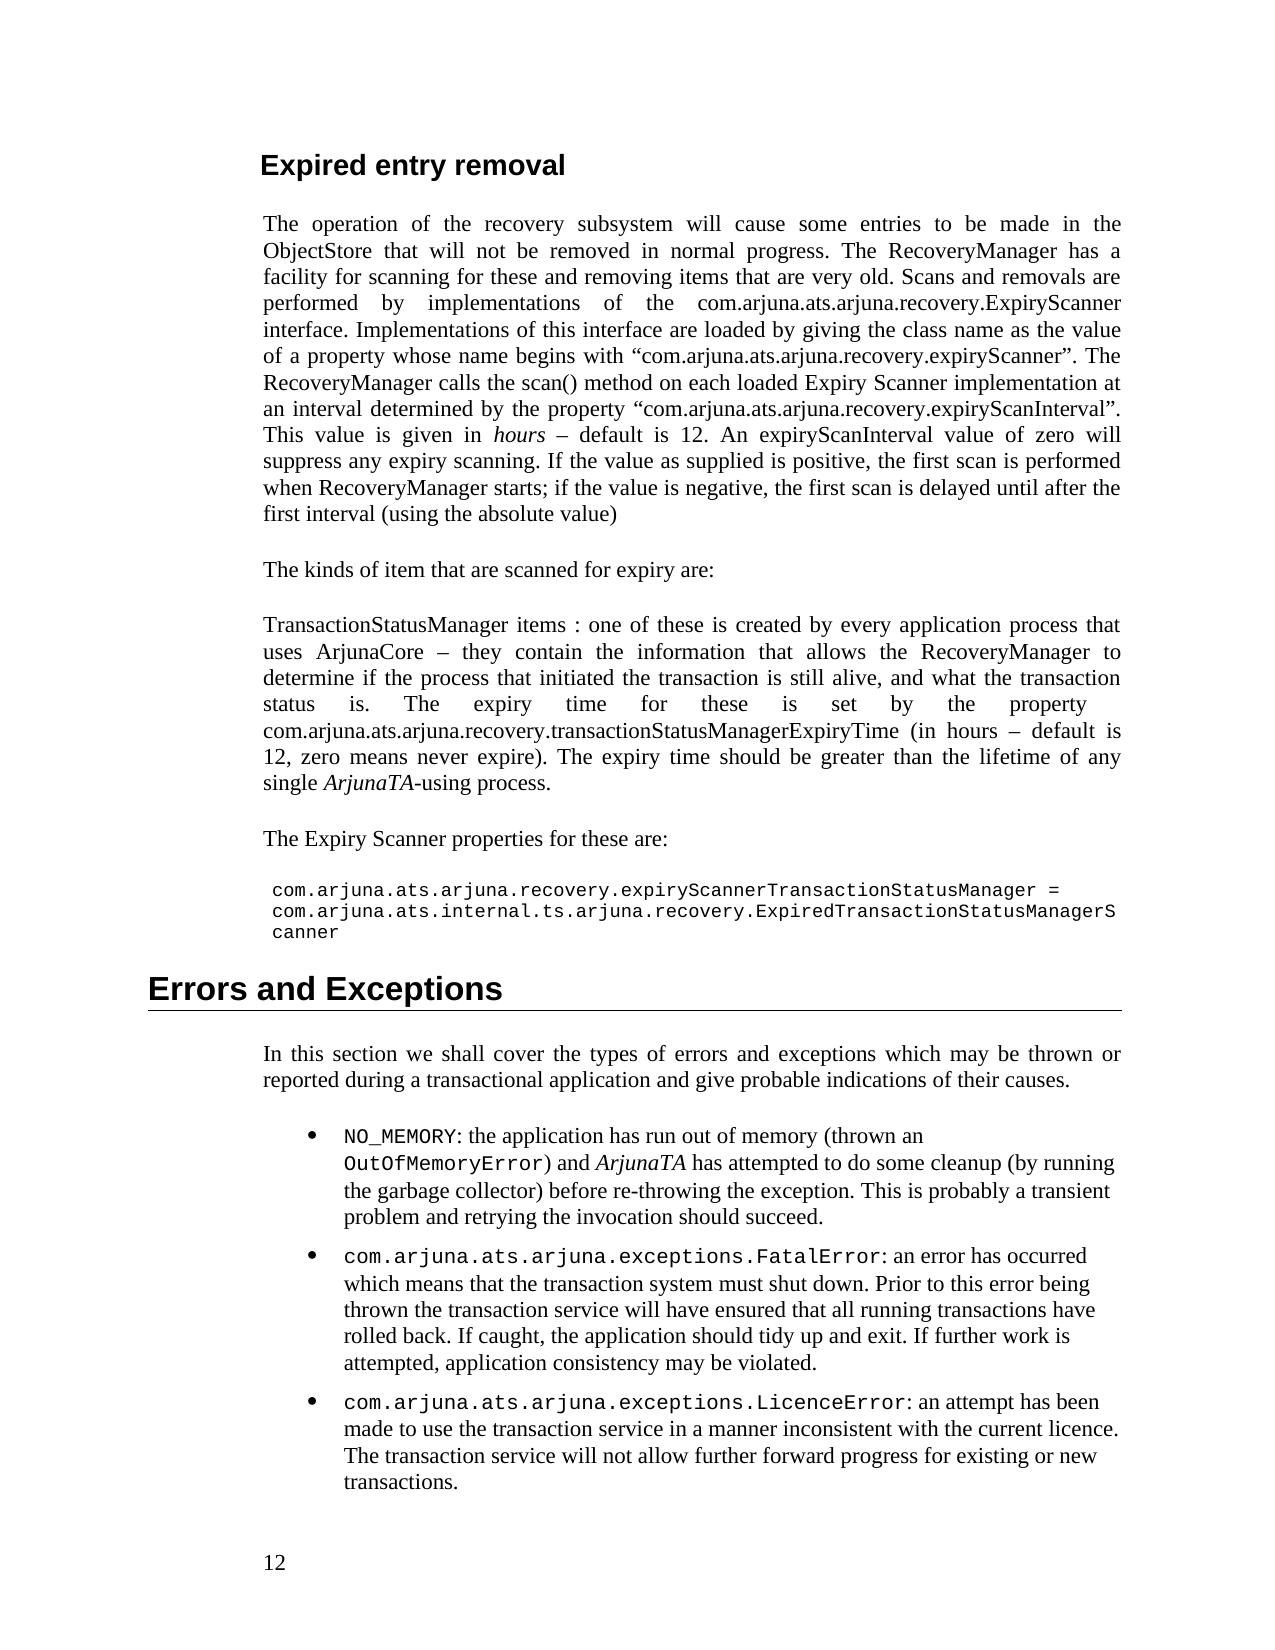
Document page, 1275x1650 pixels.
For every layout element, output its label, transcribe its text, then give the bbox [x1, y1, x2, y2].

text com.arjuna.ats.arjuna.recovery.expiryScannerTransactionStatusManager = com.arjuna.ats.internal.ts.arjuna.recovery.ExpiredTransactionStatusManagerScanner [272, 881, 1122, 944]
text The operation of the recovery subsystem will cause some entries to be made in the ObjectStore that will not be removed in normal progress. The RecoveryManager has a facility for scanning for these and removing items that are very old. Scans and removals are performed by implementations of the com.arjuna.ats.arjuna.recovery.ExpiryScanner interface. Implementations of this interface are loaded by giving the class name as the value of a property whose name begins with “com.arjuna.ats.arjuna.recovery.expiryScanner”. The RecoveryManager calls the scan() method on each loaded Expiry Scanner implementation at an interval determined by the property “com.arjuna.ats.arjuna.recovery.expiryScanInterval”. This value is given in hours – default is 12. An expiryScanInterval value of zero will suppress any expiry scanning. If the value as supplied is positive, the first scan is performed when RecoveryManager starts; if the value is negative, the first scan is delayed until after the first interval (using the absolute value) [263, 210, 1122, 527]
list com.arjuna.ats.arjuna.exceptions.LicenceError: an attempt has been made to use the transaction service in a manner inconsistent with the current licence. The transaction service will not allow further forward progress for existing or new transactions. [308, 1388, 1122, 1494]
text The kinds of item that are scanned for expiry are: [263, 556, 1122, 582]
subtitle Expired entry removal [148, 148, 1122, 181]
list com.arjuna.ats.arjuna.exceptions.FatalError: an error has occurred which means that the transaction system must shut down. Prior to this error being thrown the transaction service will have ensured that all running transactions have rolled back. If caught, the application should tidy up and exit. If further work is attempted, application consistency may be violated. [308, 1242, 1122, 1375]
text In this section we shall cover the types of errors and exceptions which may be thrown or reported during a transactional application and give probable indications of their causes. [263, 1040, 1122, 1093]
subtitle Errors and Exceptions [148, 969, 1122, 1010]
text TransactionStatusManager items : one of these is created by every application process that uses ArjunaCore – they contain the information that allows the RecoveryManager to determine if the process that initiated the transaction is still alive, and what the transaction status is. The expiry time for these is set by the property com.arjuna.ats.arjuna.recovery.transactionStatusManagerExpiryTime (in hours – default is 12, zero means never expire). The expiry time should be greater than the lifetime of any single ArjunaTA-using process. [263, 611, 1122, 796]
list NO_MEMORY: the application has run out of memory (thrown an OutOfMemoryError) and ArjunaTA has attempted to do some cleanup (by running the garbage collector) before re-throwing the exception. This is probably a transient problem and retrying the invocation should succeed. [308, 1122, 1122, 1230]
text The Expiry Scanner properties for these are: [263, 825, 1122, 851]
